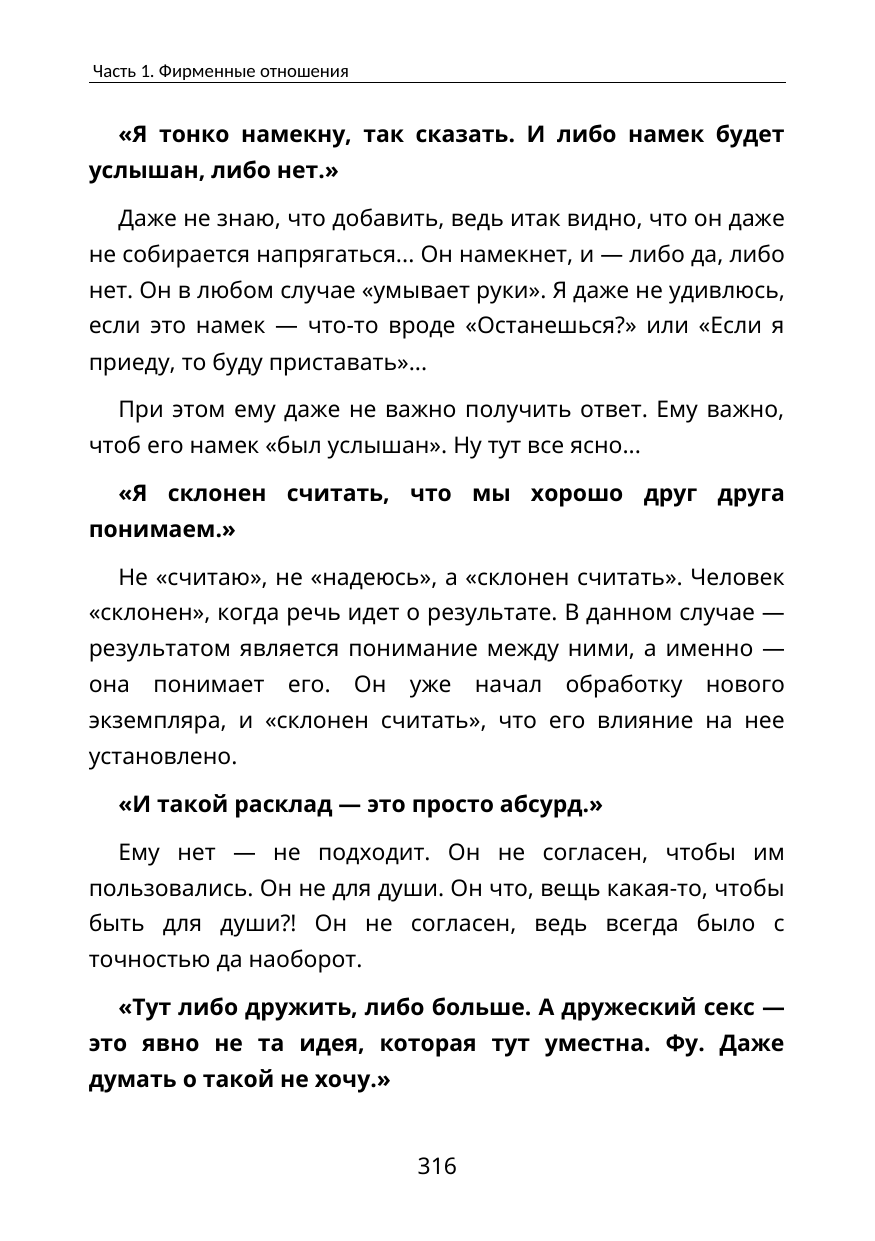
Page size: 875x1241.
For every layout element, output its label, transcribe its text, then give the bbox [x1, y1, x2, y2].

text «И такой расклад — это просто абсурд.» [88, 788, 786, 819]
text Ему нет — не подходит. Он не согласен, чтобы им пользовались. Он не для души. Он что, вещь какая-то, чтобы быть для души?! Он не согласен, ведь всегда было с точностью да наоборот. [88, 836, 786, 974]
text Не «считаю», не «надеюсь», а «склонен считать». Человек «склонен», когда речь идет о результате. В данном случае — результатом является понимание между ними, а именно — она понимает его. Он уже начал обработку нового экземпляра, и «склонен считать», что его влияние на нее установлено. [88, 560, 786, 771]
text «Я тонко намекну, так сказать. И либо намек будет услышан, либо нет.» [88, 118, 786, 185]
text При этом ему даже не важно получить ответ. Ему важно, чтоб его намек «был услышан». Ну тут все ясно... [88, 393, 786, 460]
text «Тут либо дружить, либо больше. А дружеский секс — это явно не та идея, которая тут уместна. Фу. Даже думать о такой не хочу.» [88, 991, 786, 1094]
text Даже не знаю, что добавить, ведь итак видно, что он даже не собирается напрягаться... Он намекнет, и — либо да, либо нет. Он в любом случае «умывает руки». Я даже не удивлюсь, если это намек — что-то вроде «Останешься?» или «Если я приеду, то буду приставать»... [88, 202, 786, 377]
text «Я склонен считать, что мы хорошо друг друга понимаем.» [88, 477, 786, 544]
